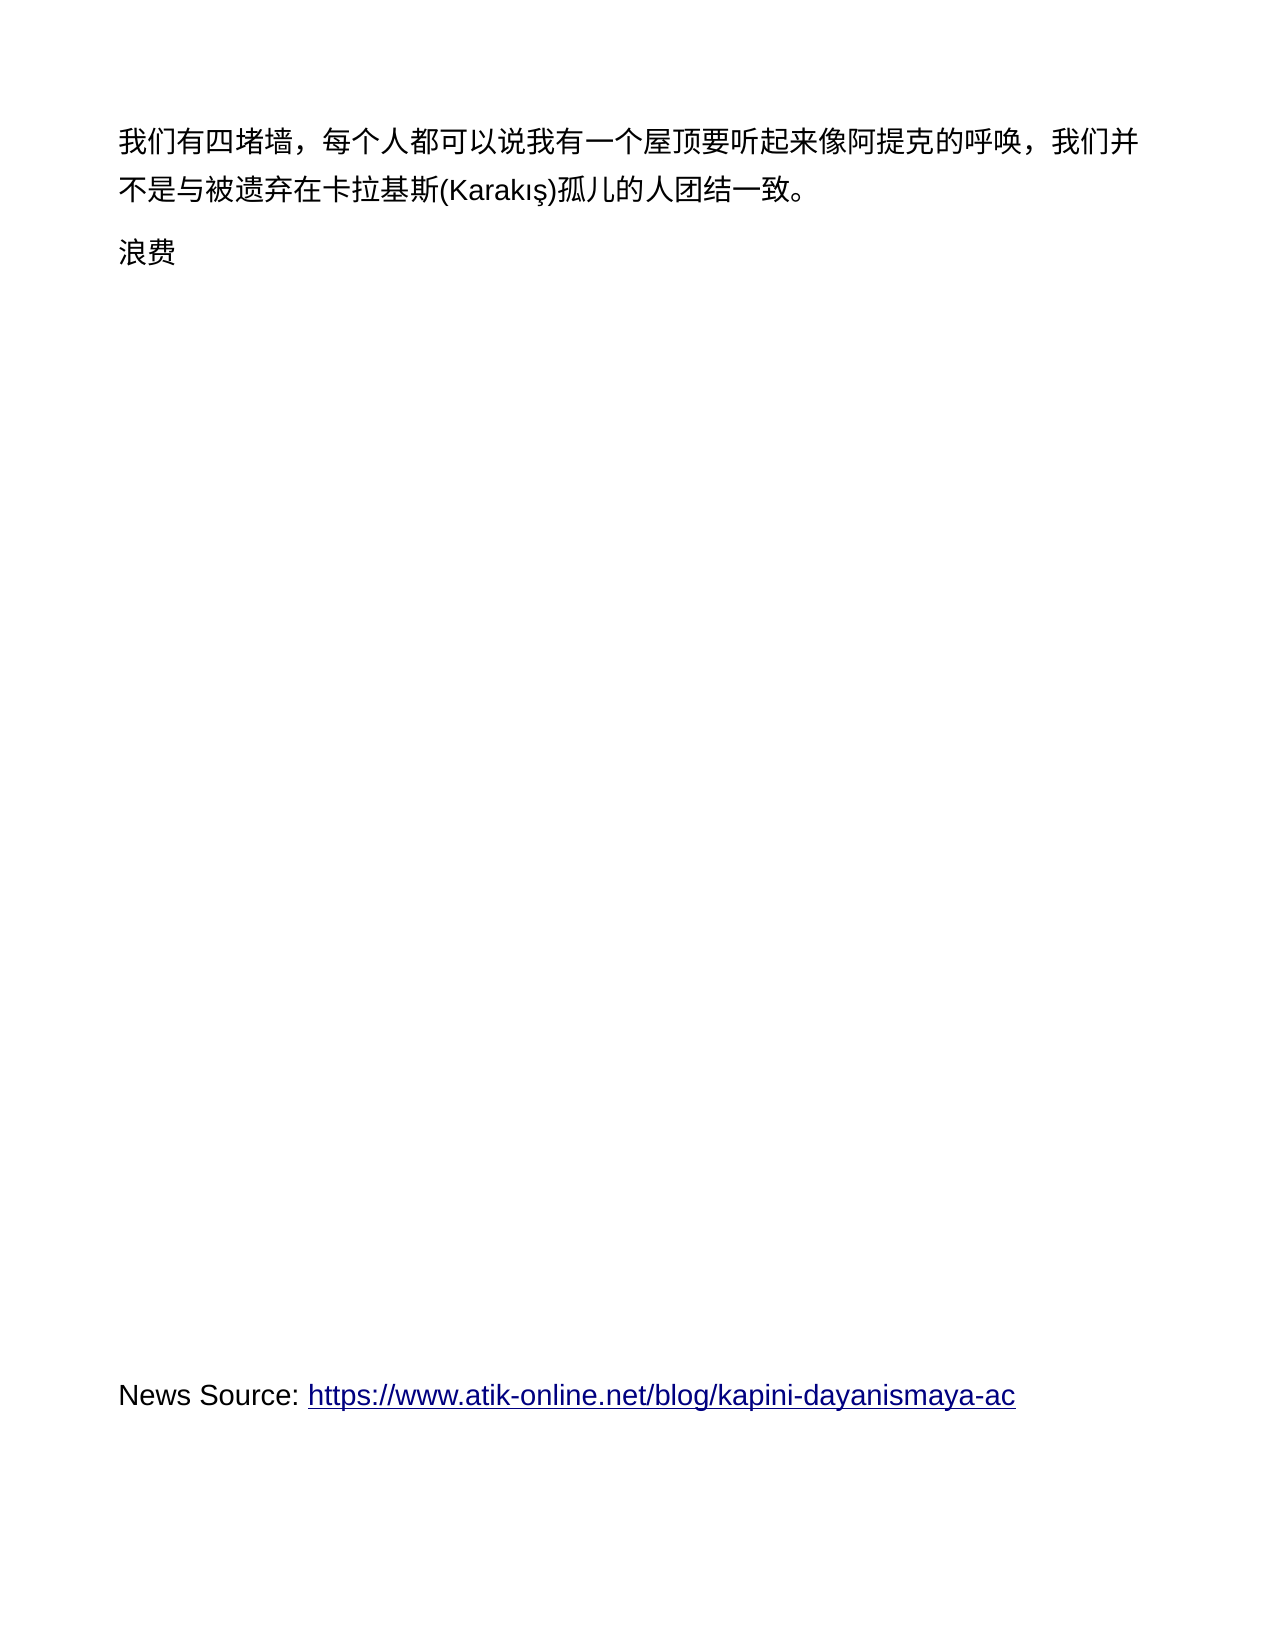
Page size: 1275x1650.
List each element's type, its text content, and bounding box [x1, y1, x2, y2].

text News Source: https://www.atik-online.net/blog/kapini-dayanismaya-ac [118, 1378, 1157, 1412]
text 我们有四堵墙，每个人都可以说我有一个屋顶要听起来像阿提克的呼唤，我们并不是与被遗弃在卡拉基斯(Karakış)孤儿的人团结一致。 [118, 118, 1157, 209]
text 浪费 [118, 230, 1157, 272]
